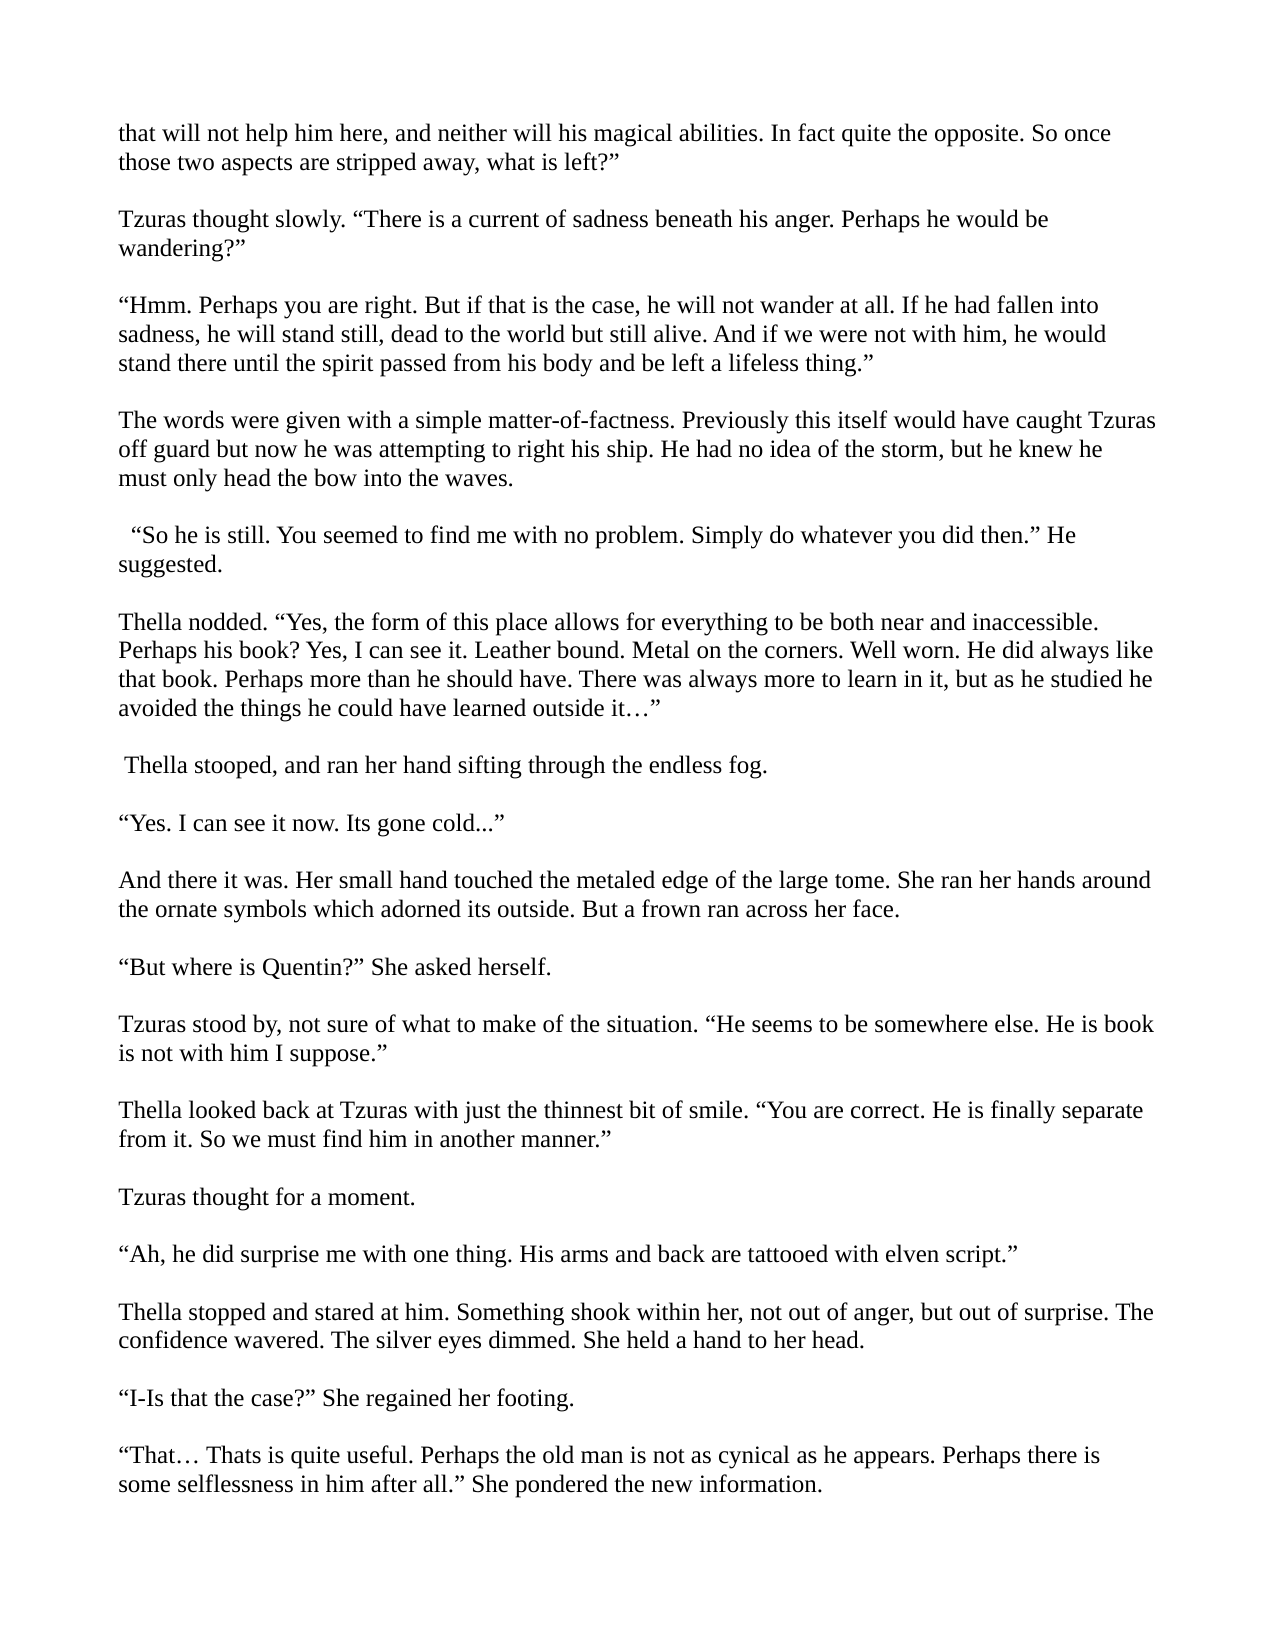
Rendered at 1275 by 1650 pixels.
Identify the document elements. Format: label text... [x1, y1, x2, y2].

text Tzuras stood by, not sure of what to make of the situation. “He seems to be somewhere else. He is book is not with him I suppose.” [118, 1009, 1157, 1067]
text And there it was. Her small hand touched the metaled edge of the large tome. She ran her hands around the ornate symbols which adorned its outside. But a frown ran across her face. [118, 866, 1157, 923]
text “But where is Quentin?” She asked herself. [118, 952, 1157, 981]
text Thella looked back at Tzuras with just the thinnest bit of smile. “You are correct. He is finally separate from it. So we must find him in another manner.” [118, 1096, 1157, 1153]
text “Yes. I can see it now. Its gone cold...” [118, 808, 1157, 837]
text that will not help him here, and neither will his magical abilities. In fact quite the opposite. So once those two aspects are stripped away, what is left?” [118, 118, 1157, 176]
text The words were given with a simple matter-of-factness. Previously this itself would have caught Tzuras off guard but now he was attempting to right his ship. He had no idea of the storm, but he knew he must only head the bow into the waves. [118, 406, 1157, 492]
text Thella nodded. “Yes, the form of this place allows for everything to be both near and inaccessible. Perhaps his book? Yes, I can see it. Leather bound. Metal on the corners. Well worn. He did always like that book. Perhaps more than he should have. There was always more to learn in it, but as he studied he avoided the things he could have learned outside it…” [118, 607, 1157, 722]
text “So he is still. You seemed to find me with no problem. Simply do whatever you did then.” He suggested. [118, 521, 1157, 578]
text Tzuras thought slowly. “There is a current of sadness beneath his anger. Perhaps he would be wandering?” [118, 204, 1157, 262]
text “Ah, he did surprise me with one thing. His arms and back are tattooed with elven script.” [118, 1239, 1157, 1268]
text Tzuras thought for a moment. [118, 1182, 1157, 1211]
text “Hmm. Perhaps you are right. But if that is the case, he will not wander at all. If he had fallen into sadness, he will stand still, dead to the world but still alive. And if we were not with him, he would stand there until the spirit passed from his body and be left a lifeless thing.” [118, 291, 1157, 377]
text “That… Thats is quite useful. Perhaps the old man is not as cynical as he appears. Perhaps there is some selflessness in him after all.” She pondered the new information. [118, 1441, 1157, 1498]
text Thella stooped, and ran her hand sifting through the endless fog. [118, 751, 1157, 779]
text “I-Is that the case?” She regained her footing. [118, 1383, 1157, 1412]
text Thella stopped and stared at him. Something shook within her, not out of anger, but out of surprise. The confidence wavered. The silver eyes dimmed. She held a hand to her head. [118, 1297, 1157, 1354]
